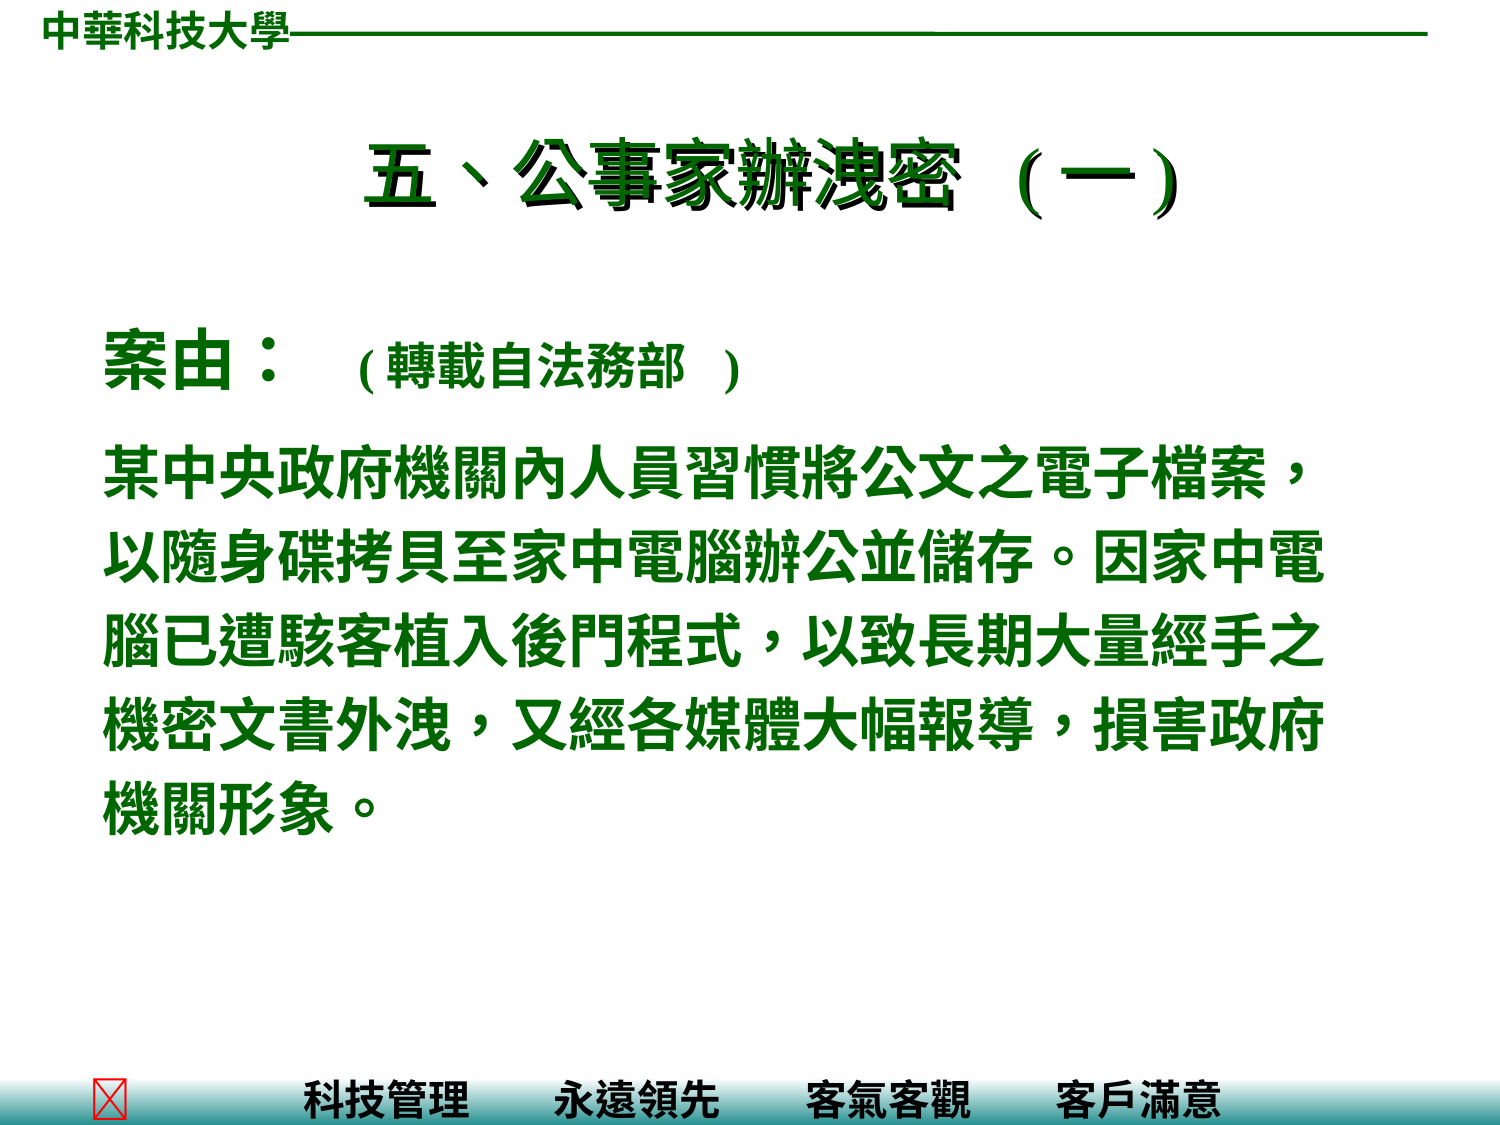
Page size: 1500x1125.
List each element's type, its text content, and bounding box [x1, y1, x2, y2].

text_box 案由： (轉載自法務部 ) 某中央政府機關內人員習慣將公文之電子檔案，以隨身碟拷貝至家中電腦辦公並儲存。因家中電腦已遭駭客植入後門程式，以致長期大量經手之機密文書外洩，又經各媒體大幅報導，損害政府機關形象。 [87, 313, 1388, 988]
title 五、公事家辦洩密 (一) [112, 99, 1426, 242]
